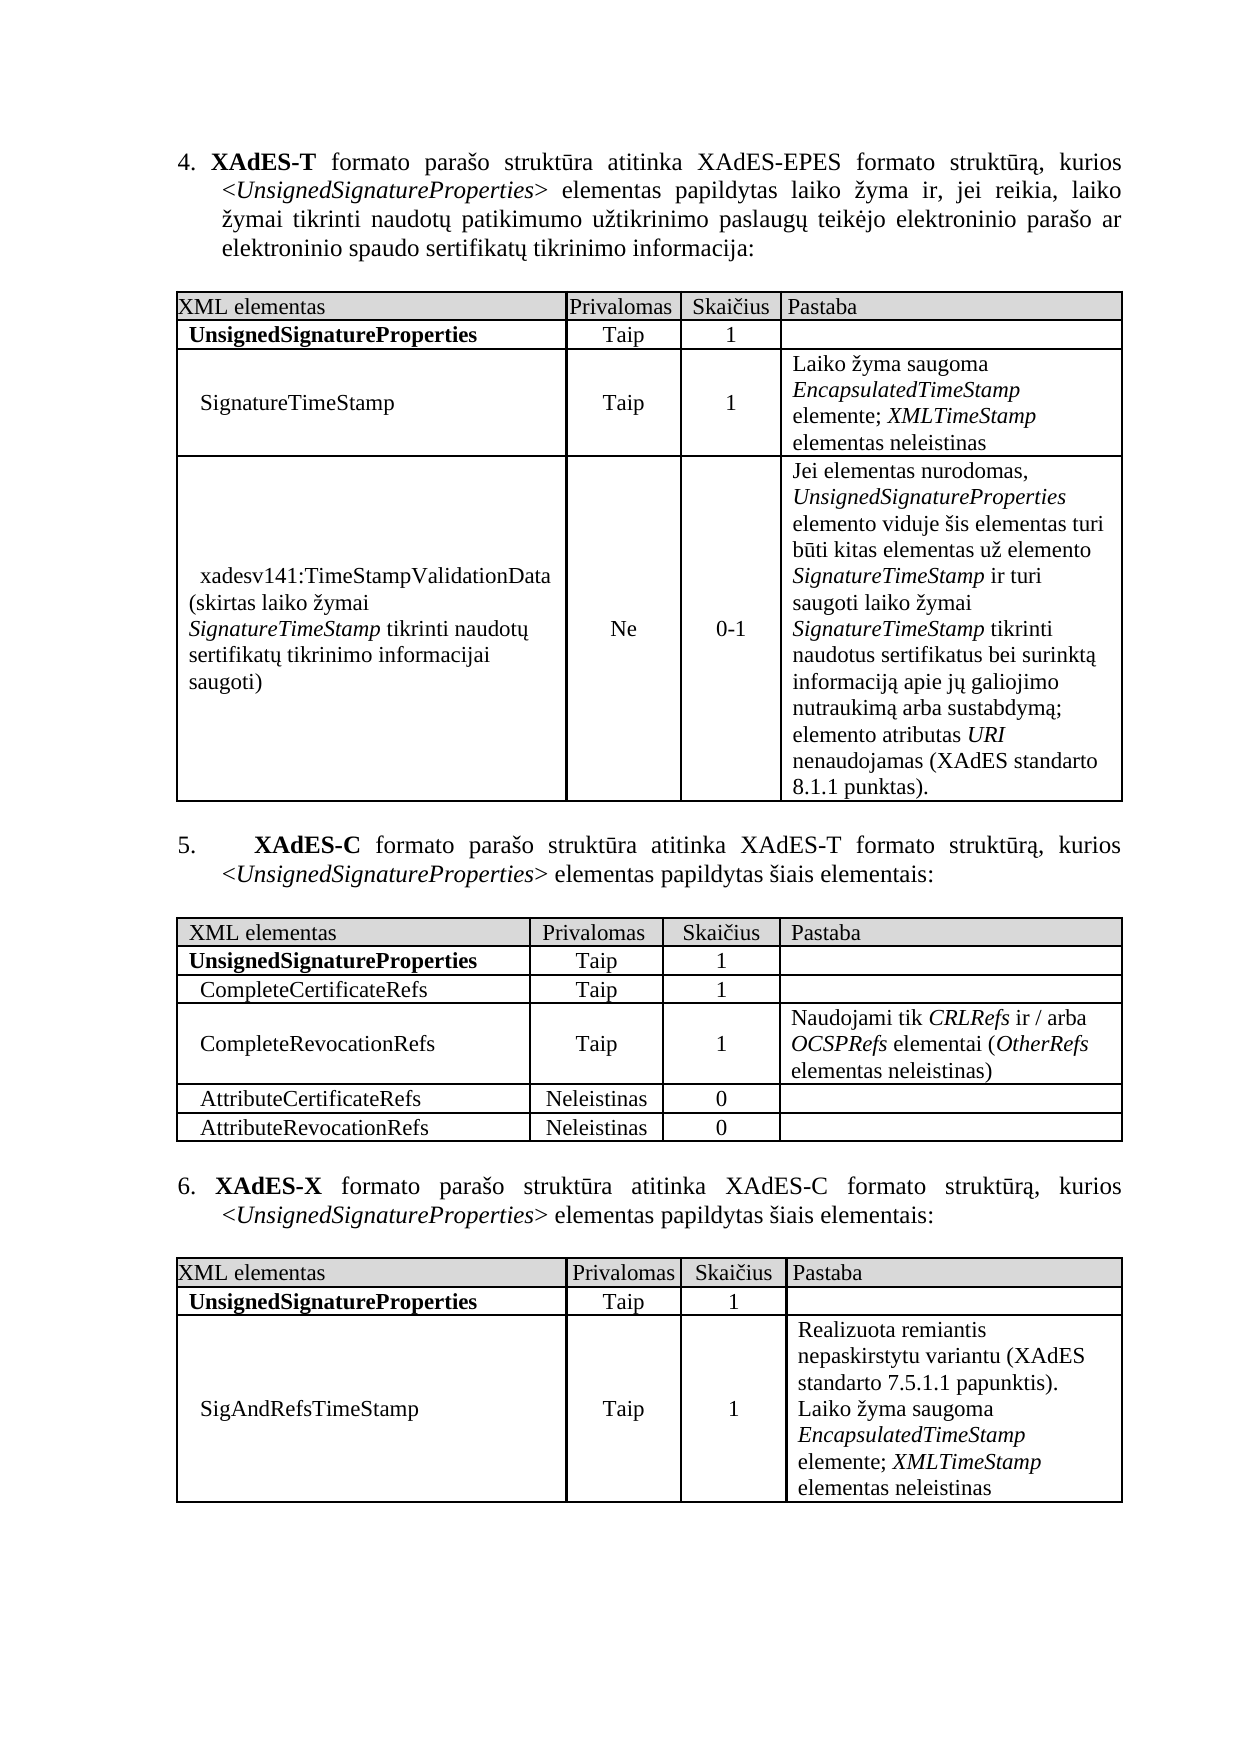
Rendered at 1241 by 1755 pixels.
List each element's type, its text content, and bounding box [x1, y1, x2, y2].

table_header Pastaba [782, 293, 1121, 319]
table_cell UnsignedSignatureProperties [178, 947, 529, 974]
table_cell UnsignedSignatureProperties [178, 321, 565, 347]
table_cell 0 [664, 1114, 779, 1140]
table_cell [781, 1085, 1121, 1112]
table_cell 0 [664, 1085, 779, 1112]
table_cell Neleistinas [531, 1114, 662, 1140]
table_cell AttributeCertificateRefs [178, 1085, 529, 1112]
table_cell 1 [682, 1288, 785, 1314]
table_header Skaičius [682, 293, 780, 319]
table_cell 1 [664, 947, 779, 974]
table_header Pastaba [788, 1259, 1121, 1286]
table_cell Taip [531, 947, 662, 974]
table_cell 1 [664, 1004, 779, 1083]
table_cell Ne [568, 457, 680, 800]
table_cell Neleistinas [531, 1085, 662, 1112]
table_cell CompleteCertificateRefs [178, 976, 529, 1002]
table_cell Realizuota remiantis nepaskirstytu variantu (XAdES standarto 7.5.1.1 papunktis). Laiko žyma saugoma EncapsulatedTimeStamp elemente; XMLTimeStamp elementas neleistinas [788, 1316, 1121, 1501]
table_cell xadesv141:TimeStampValidationData (skirtas laiko žymai SignatureTimeStamp tikrinti naudotų sertifikatų tikrinimo informacijai saugoti) [178, 457, 565, 800]
text 4. XAdES-T formato parašo struktūra atitinka XAdES-EPES formato struktūrą, kurios <UnsignedSignatureProperties> elementas papildytas laiko žyma ir, jei reikia, laiko žymai tikrinti naudotų patikimumo užtikrinimo paslaugų teikėjo elektroninio parašo ar elektroninio spaudo sertifikatų tikrinimo informacija: [177, 147, 1122, 262]
table_cell Taip [568, 321, 680, 347]
table_cell 1 [682, 1316, 785, 1501]
table_cell Taip [568, 1316, 680, 1501]
table_header Privalomas [568, 1259, 680, 1286]
table_cell CompleteRevocationRefs [178, 1004, 529, 1083]
table_header XML elementas [178, 1259, 565, 1286]
table_cell Laiko žyma saugoma EncapsulatedTimeStamp elemente; XMLTimeStamp elementas neleistinas [782, 350, 1121, 455]
table_header XML elementas [178, 919, 529, 945]
table_header Pastaba [781, 919, 1121, 945]
table_header Privalomas [531, 919, 662, 945]
table_cell Jei elementas nurodomas, UnsignedSignatureProperties elemento viduje šis elementas turi būti kitas elementas už elemento SignatureTimeStamp ir turi saugoti laiko žymai SignatureTimeStamp tikrinti naudotus sertifikatus bei surinktą informaciją apie jų galiojimo nutraukimą arba sustabdymą; elemento atributas URI nenaudojamas (XAdES standarto 8.1.1 punktas). [782, 457, 1121, 800]
table_cell [781, 947, 1121, 974]
table_cell Taip [568, 350, 680, 455]
table_cell AttributeRevocationRefs [178, 1114, 529, 1140]
table_cell [781, 1114, 1121, 1140]
table_cell SigAndRefsTimeStamp [178, 1316, 565, 1501]
table_cell Naudojami tik CRLRefs ir / arba OCSPRefs elementai (OtherRefs elementas neleistinas) [781, 1004, 1121, 1083]
table_cell [781, 976, 1121, 1002]
text 6. XAdES-X formato parašo struktūra atitinka XAdES-C formato struktūrą, kurios <UnsignedSignatureProperties> elementas papildytas šiais elementais: [177, 1171, 1122, 1228]
table_cell 0-1 [682, 457, 780, 800]
table_cell Taip [531, 976, 662, 1002]
table_cell UnsignedSignatureProperties [178, 1288, 565, 1314]
table_header Skaičius [664, 919, 779, 945]
table_header XML elementas [178, 293, 565, 319]
table_cell 1 [664, 976, 779, 1002]
table_cell Taip [531, 1004, 662, 1083]
table_cell [782, 321, 1121, 347]
table_header Privalomas [568, 293, 680, 319]
table_cell SignatureTimeStamp [178, 350, 565, 455]
table_cell 1 [682, 321, 780, 347]
table_cell Taip [568, 1288, 680, 1314]
table_header Skaičius [682, 1259, 785, 1286]
table_cell [788, 1288, 1121, 1314]
table_cell 1 [682, 350, 780, 455]
text 5. XAdES-C formato parašo struktūra atitinka XAdES-T formato struktūrą, kurios <UnsignedSignatureProperties> elementas papildytas šiais elementais: [177, 831, 1122, 888]
